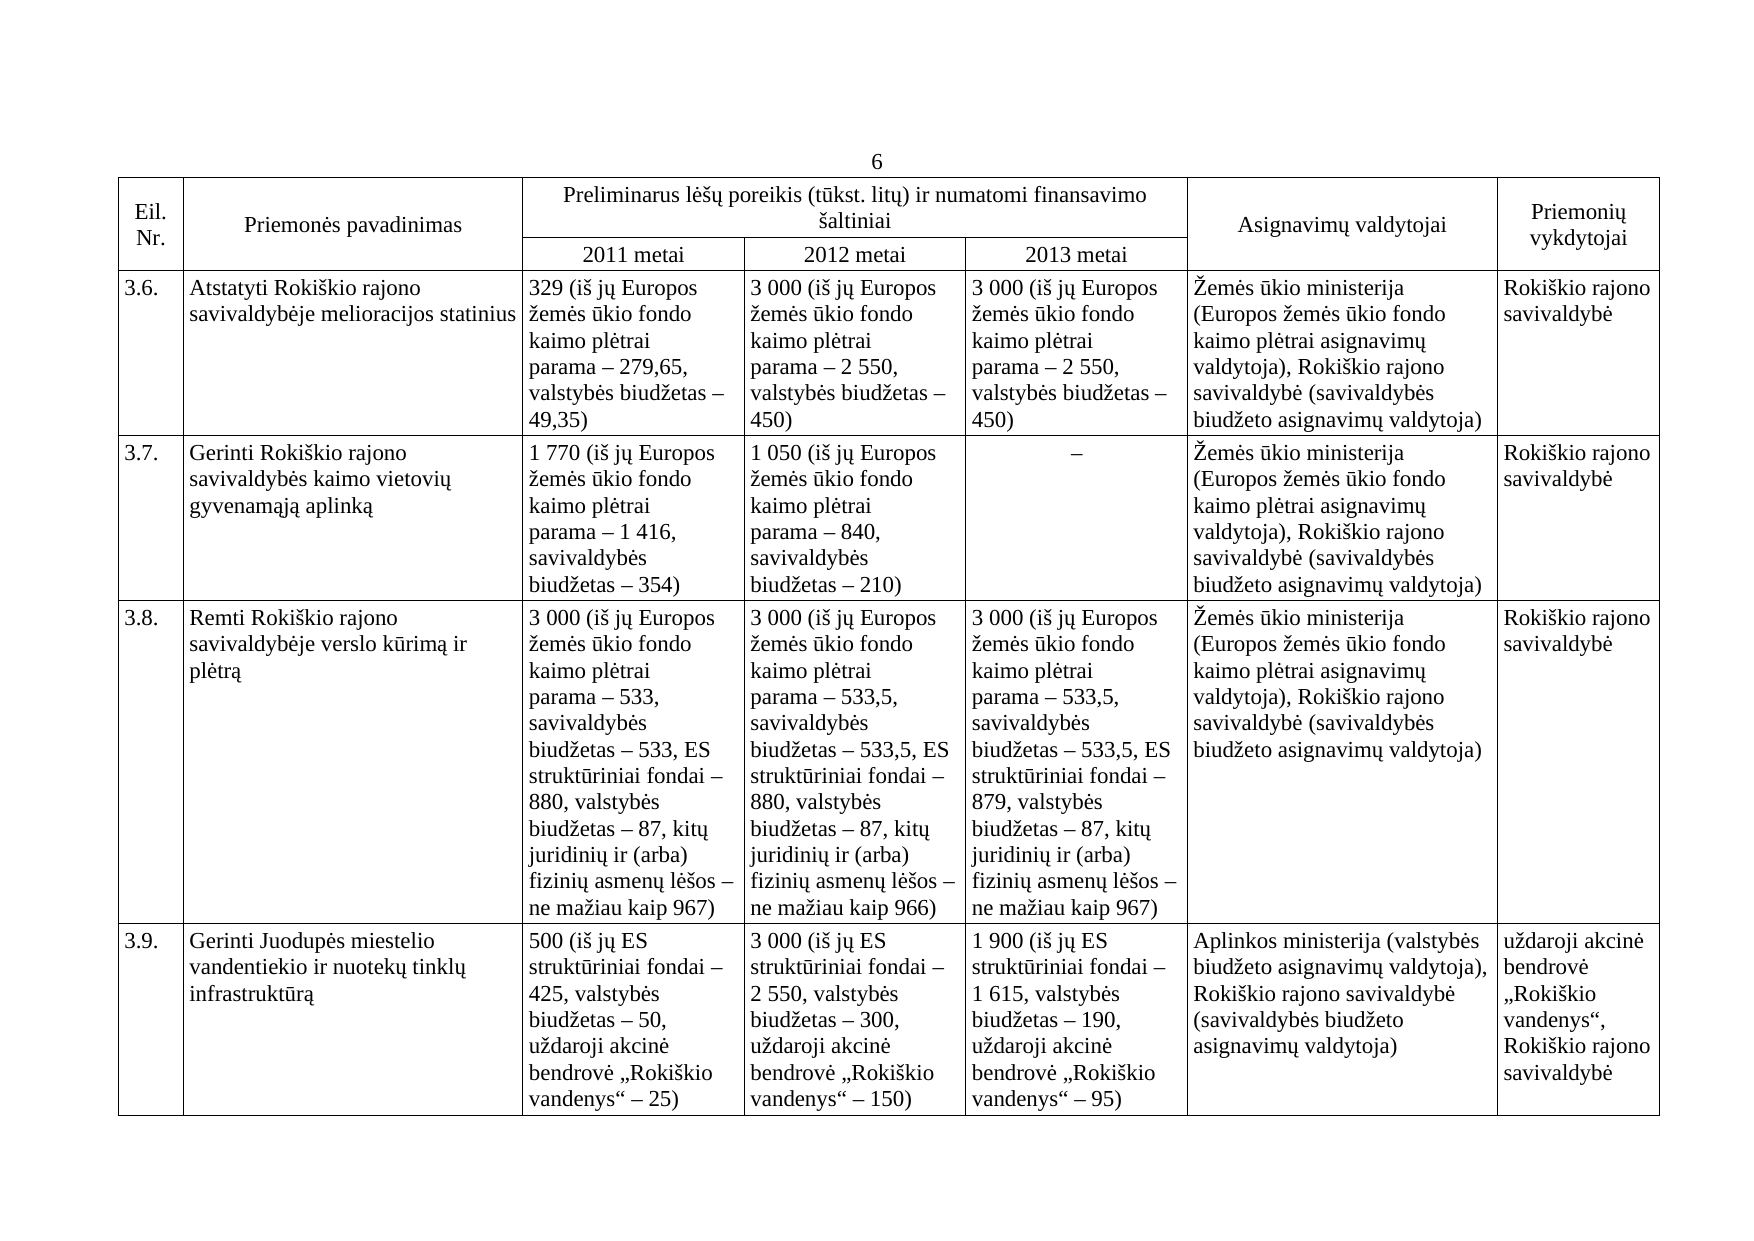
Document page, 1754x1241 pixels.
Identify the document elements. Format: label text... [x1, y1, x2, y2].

table_cell Žemės ūkio ministerija (Europos žemės ūkio fondo kaimo plėtrai asignavimų valdytoja), Rokiškio rajono savivaldybė (savivaldybės biudžeto asignavimų valdytoja) [1188, 601, 1497, 923]
table_cell 2013 metai [966, 238, 1187, 270]
table_cell Gerinti Juodupės miestelio vandentiekio ir nuotekų tinklų infrastruktūrą [184, 924, 522, 1114]
table_cell Gerinti Rokiškio rajono savivaldybės kaimo vietovių gyvenamąją aplinką [184, 436, 522, 600]
table_header Preliminarus lėšų poreikis (tūkst. litų) ir numatomi finansavimo šaltiniai [523, 178, 1187, 237]
table_cell 3.9. [119, 924, 183, 1114]
table_cell 500 (iš jų ES struktūriniai fondai – 425, valstybės biudžetas – 50, uždaroji akcinė bendrovė „Rokiškio vandenys“ – 25) [523, 924, 744, 1114]
table_cell 3.7. [119, 436, 183, 600]
table_cell 1 050 (iš jų Europos žemės ūkio fondo kaimo plėtrai parama – 840, savivaldybės biudžetas – 210) [745, 436, 965, 600]
table_header Asignavimų valdytojai [1188, 178, 1497, 270]
table_cell 1 770 (iš jų Europos žemės ūkio fondo kaimo plėtrai parama – 1 416, savivaldybės biudžetas – 354) [523, 436, 744, 600]
table_cell 3 000 (iš jų Europos žemės ūkio fondo kaimo plėtrai parama – 533,5, savivaldybės biudžetas – 533,5, ES struktūriniai fondai – 880, valstybės biudžetas – 87, kitų juridinių ir (arba) fizinių asmenų lėšos – ne mažiau kaip 966) [745, 601, 965, 923]
table_cell 329 (iš jų Europos žemės ūkio fondo kaimo plėtrai parama – 279,65, valstybės biudžetas – 49,35) [523, 271, 744, 435]
table_cell 3.8. [119, 601, 183, 923]
table_cell 3 000 (iš jų Europos žemės ūkio fondo kaimo plėtrai parama – 533,5, savivaldybės biudžetas – 533,5, ES struktūriniai fondai – 879, valstybės biudžetas – 87, kitų juridinių ir (arba) fizinių asmenų lėšos – ne mažiau kaip 967) [966, 601, 1187, 923]
table_header Eil. Nr. [119, 178, 183, 270]
table_cell uždaroji akcinė bendrovė „Rokiškio vandenys“, Rokiškio rajono savivaldybė [1498, 924, 1659, 1114]
table_cell 2011 metai [523, 238, 744, 270]
table_cell Rokiškio rajono savivaldybė [1498, 271, 1659, 435]
table_cell 3 000 (iš jų ES struktūriniai fondai – 2 550, valstybės biudžetas – 300, uždaroji akcinė bendrovė „Rokiškio vandenys“ – 150) [745, 924, 965, 1114]
table_cell – [966, 436, 1187, 600]
table_header Priemonių vykdytojai [1498, 178, 1659, 270]
table_cell Žemės ūkio ministerija (Europos žemės ūkio fondo kaimo plėtrai asignavimų valdytoja), Rokiškio rajono savivaldybė (savivaldybės biudžeto asignavimų valdytoja) [1188, 271, 1497, 435]
table_cell 3 000 (iš jų Europos žemės ūkio fondo kaimo plėtrai parama – 2 550, valstybės biudžetas – 450) [966, 271, 1187, 435]
table_cell Rokiškio rajono savivaldybė [1498, 601, 1659, 923]
table_cell 3.6. [119, 271, 183, 435]
table_cell 3 000 (iš jų Europos žemės ūkio fondo kaimo plėtrai parama – 533, savivaldybės biudžetas – 533, ES struktūriniai fondai – 880, valstybės biudžetas – 87, kitų juridinių ir (arba) fizinių asmenų lėšos – ne mažiau kaip 967) [523, 601, 744, 923]
table_cell Atstatyti Rokiškio rajono savivaldybėje melioracijos statinius [184, 271, 522, 435]
table_cell 3 000 (iš jų Europos žemės ūkio fondo kaimo plėtrai parama – 2 550, valstybės biudžetas – 450) [745, 271, 965, 435]
table_cell Aplinkos ministerija (valstybės biudžeto asignavimų valdytoja), Rokiškio rajono savivaldybė (savivaldybės biudžeto asignavimų valdytoja) [1188, 924, 1497, 1114]
table_cell Žemės ūkio ministerija (Europos žemės ūkio fondo kaimo plėtrai asignavimų valdytoja), Rokiškio rajono savivaldybė (savivaldybės biudžeto asignavimų valdytoja) [1188, 436, 1497, 600]
table_cell Remti Rokiškio rajono savivaldybėje verslo kūrimą ir plėtrą [184, 601, 522, 923]
table_cell 1 900 (iš jų ES struktūriniai fondai – 1 615, valstybės biudžetas – 190, uždaroji akcinė bendrovė „Rokiškio vandenys“ – 95) [966, 924, 1187, 1114]
table_cell 2012 metai [745, 238, 965, 270]
table_cell Rokiškio rajono savivaldybė [1498, 436, 1659, 600]
table_header Priemonės pavadinimas [184, 178, 522, 270]
